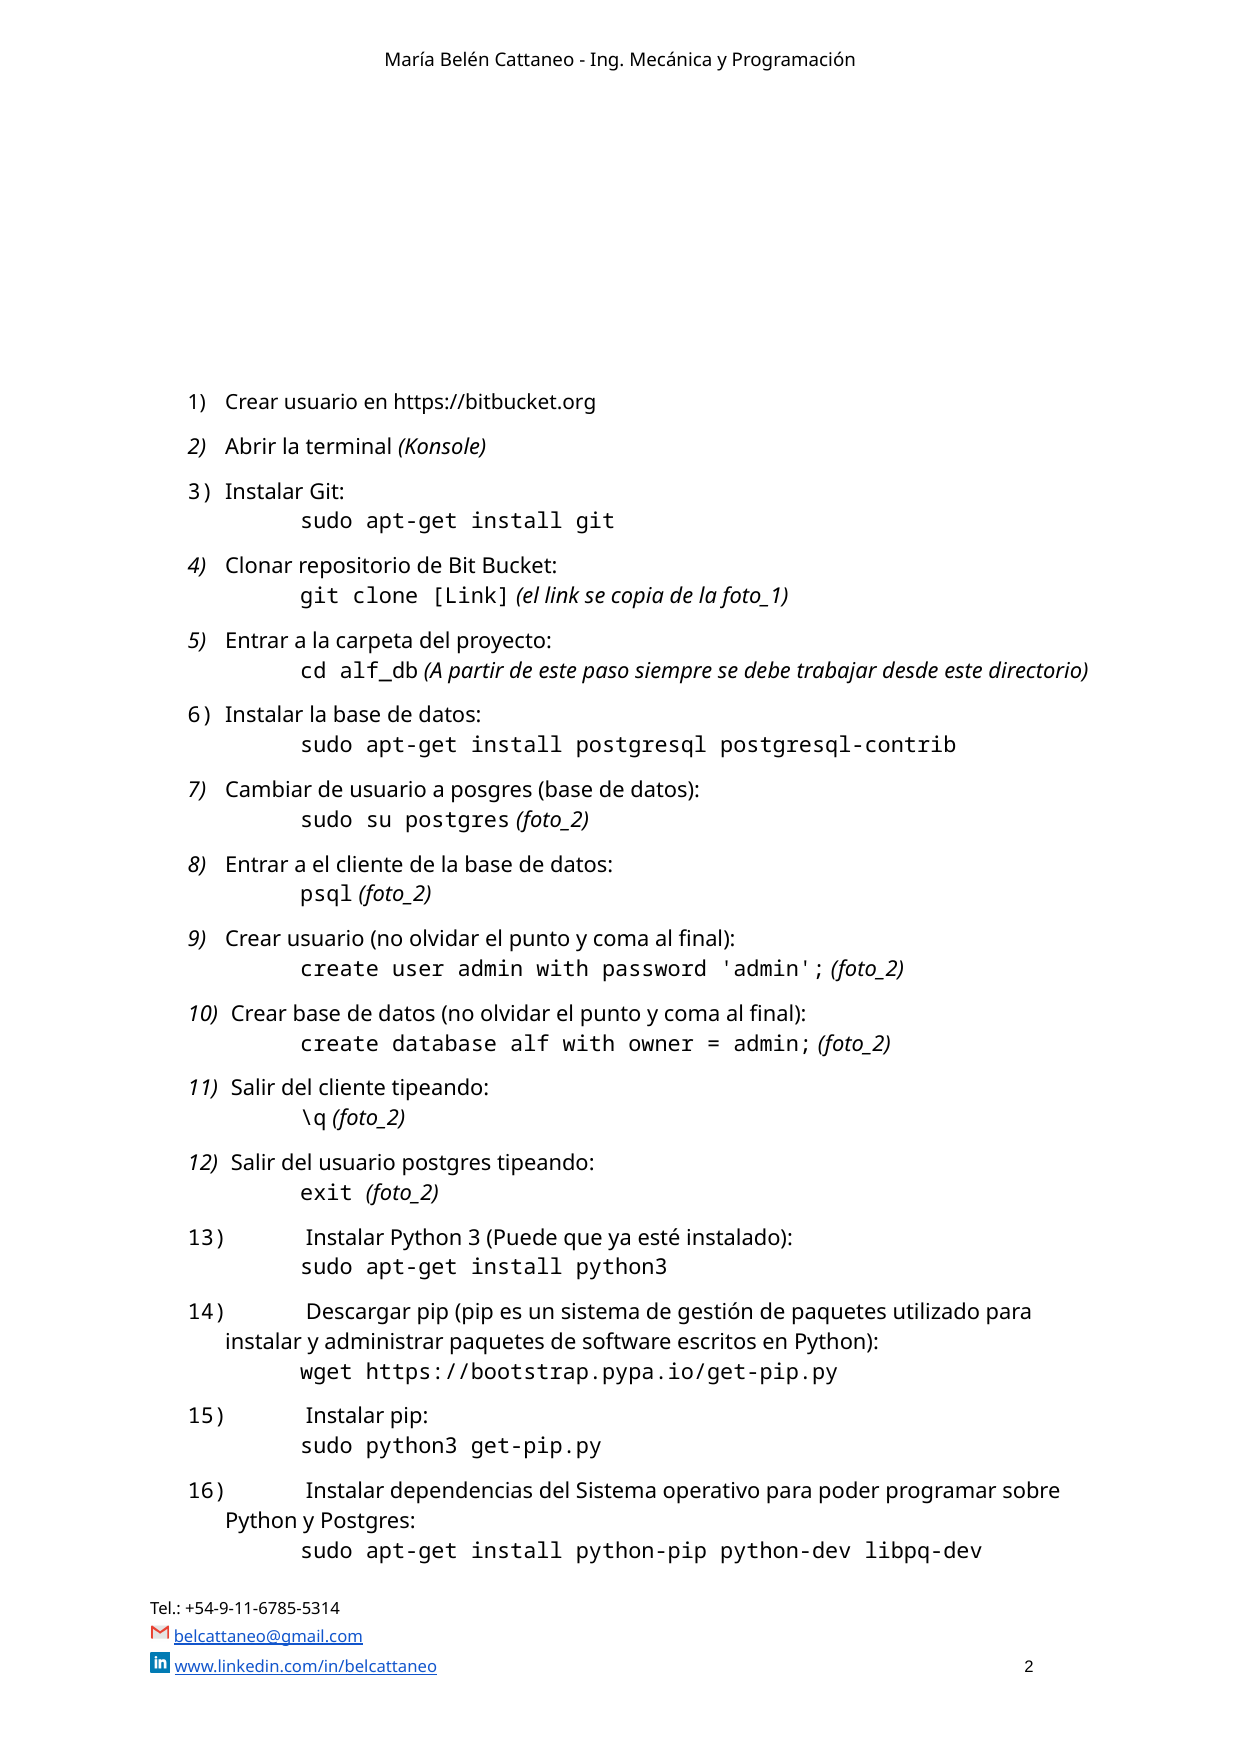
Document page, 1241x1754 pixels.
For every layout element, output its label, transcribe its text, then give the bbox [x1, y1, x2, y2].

list Salir del usuario postgres tipeando: exit (foto_2) [187, 1147, 1090, 1207]
list Entrar a la carpeta del proyecto: cd alf_db (A partir de este paso siempre se debe trabajar desde este directorio) [187, 625, 1090, 684]
picture [155, 1660, 166, 1668]
list Descargar pip (pip es un sistema de gestión de paquetes utilizado para instalar y administrar paquetes de software escritos en Python): wget https://bootstrap.pypa.io/get-pip.py [187, 1296, 1090, 1386]
list Instalar pip: sudo python3 get-pip.py [187, 1401, 1090, 1460]
list Instalar dependencias del Sistema operativo para poder programar sobre Python y Postgres: sudo apt-get install python-pip python-dev libpq-dev [187, 1475, 1090, 1564]
picture [150, 1622, 170, 1642]
list Cambiar de usuario a posgres (base de datos): sudo su postgres (foto_2) [187, 774, 1090, 834]
list Instalar la base de datos: sudo apt-get install postgresql postgresql-contrib [187, 699, 1090, 759]
list Salir del cliente tipeando: \q (foto_2) [187, 1072, 1090, 1132]
list Crear usuario en https://bitbucket.org [187, 387, 1090, 416]
list Crear usuario (no olvidar el punto y coma al final): create user admin with password 'admin'; (foto_2) [187, 923, 1090, 983]
list Clonar repositorio de Bit Bucket: git clone [Link] (el link se copia de la foto_1) [187, 550, 1090, 610]
list Instalar Git: sudo apt-get install git [187, 476, 1090, 535]
list Entrar a el cliente de la base de datos: psql (foto_2) [187, 849, 1090, 908]
list Abrir la terminal (Konsole) [187, 431, 1090, 461]
list Crear base de datos (no olvidar el punto y coma al final): create database alf with owner = admin; (foto_2) [187, 998, 1090, 1057]
list Instalar Python 3 (Puede que ya esté instalado): sudo apt-get install python3 [187, 1222, 1090, 1281]
